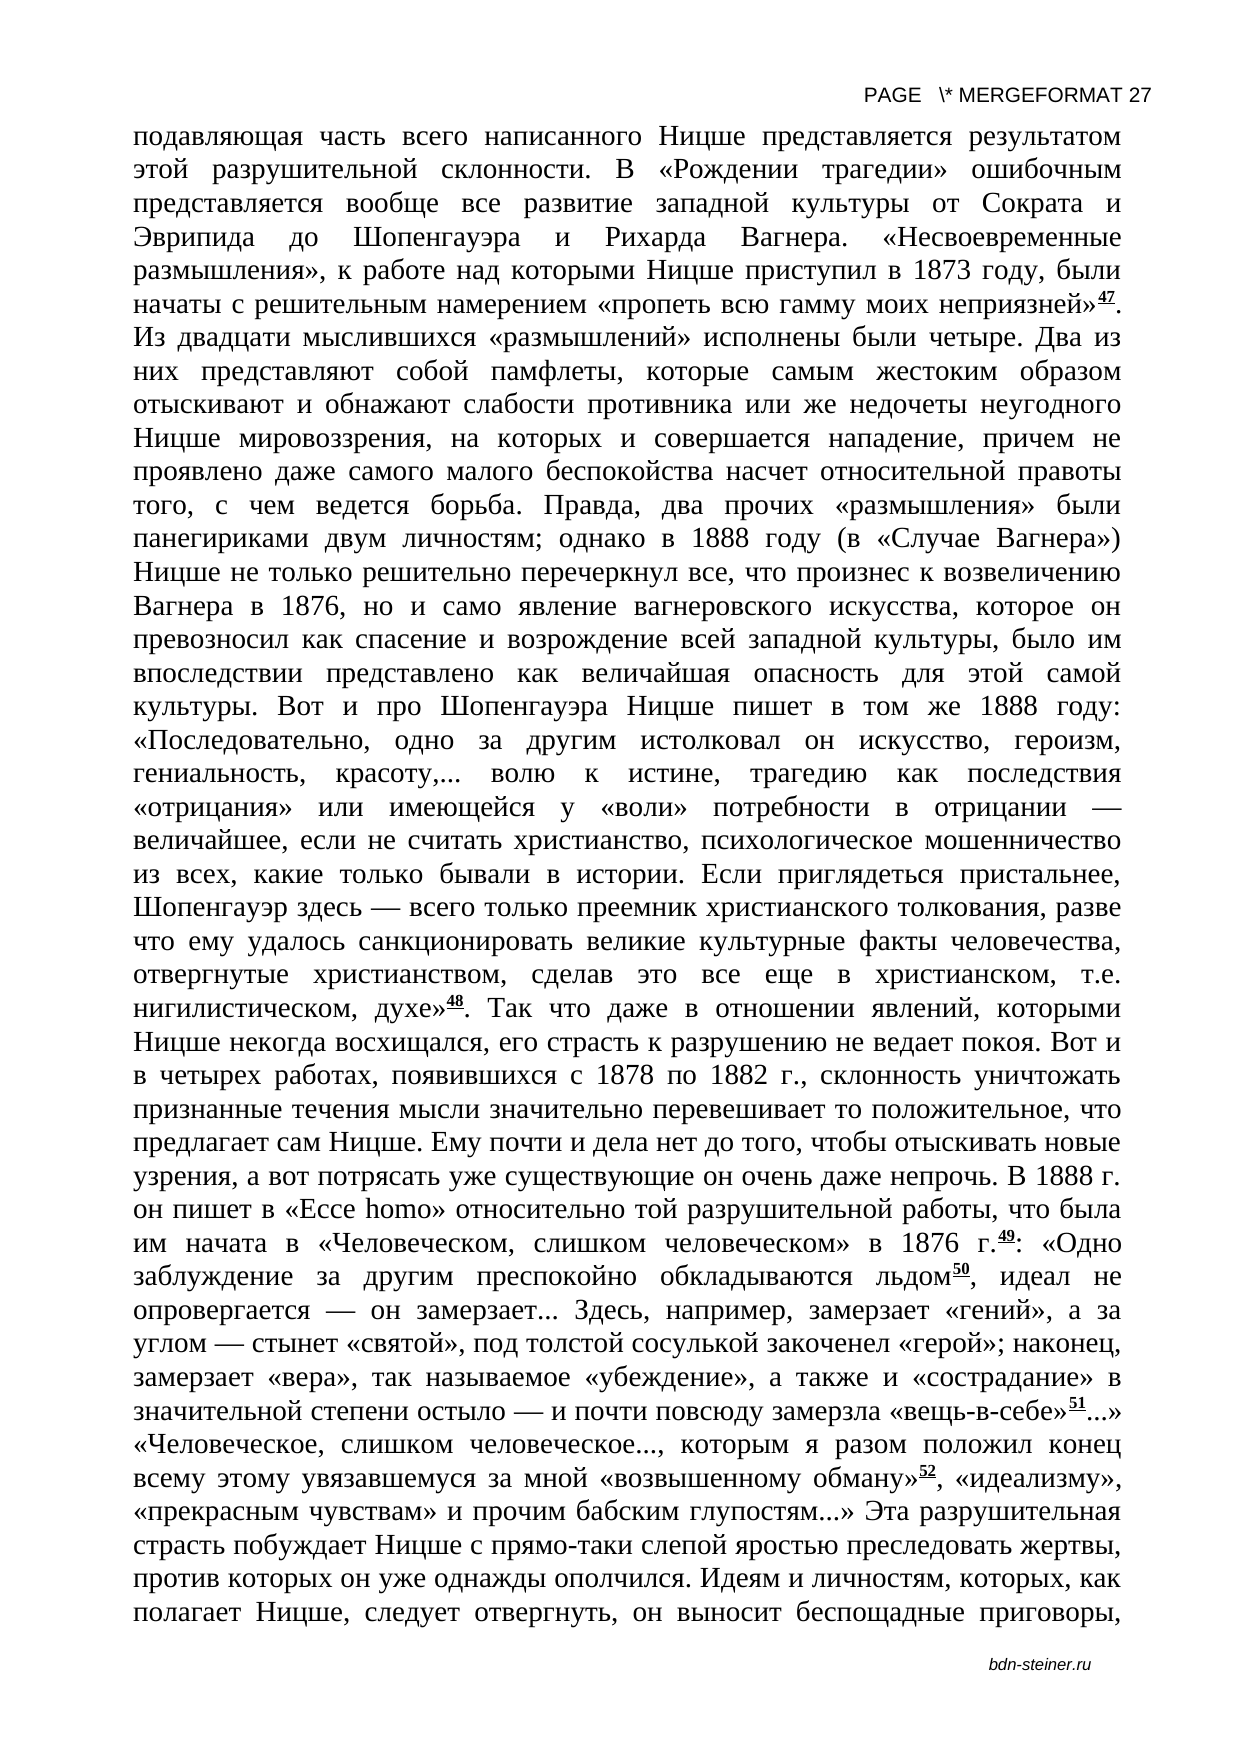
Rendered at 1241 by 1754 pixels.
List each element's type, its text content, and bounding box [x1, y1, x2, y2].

text подавляющая часть всего написанного Ницше представляется результатом этой разрушительной склонности. В «Рождении трагедии» ошибочным представляется вообще все развитие западной культуры от Сократа и Эврипида до Шопенгауэра и Рихарда Вагнера. «Несвоевременные размышления», к работе над которыми Ницше приступил в 1873 году, были начаты с решительным намерением «пропеть всю гамму моих неприязней»47. Из двадцати мыслившихся «размышлений» исполнены были четыре. Два из них представляют собой памфлеты, которые самым жестоким образом отыскивают и обнажают слабости противника или же недочеты неугодного Ницше мировоззрения, на которых и совершается нападение, причем не проявлено даже самого малого беспокойства насчет относительной правоты того, с чем ведется борьба. Правда, два прочих «размышления» были панегириками двум личностям; однако в 1888 году (в «Случае Вагнера») Ницше не только решительно перечеркнул все, что произнес к возвеличению Вагнера в 1876, но и само явление вагнеровского искусства, которое он превозносил как спасение и возрождение всей западной культуры, было им впоследствии представлено как величайшая опасность для этой самой культуры. Вот и про Шопенгауэра Ницше пишет в том же 1888 году: «Последовательно, одно за другим истолковал он искусство, героизм, гениальность, красоту,... волю к истине, трагедию как последствия «отрицания» или имеющейся у «воли» потребности в отрицании — величайшее, если не считать христианство, психологическое мошенничество из всех, какие только бывали в истории. Если приглядеться пристальнее, Шопенгауэр здесь — всего только преемник христианского толкования, разве что ему удалось санкционировать великие культурные факты человечества, отвергнутые христианством, сделав это все еще в христианском, т.е. нигилистическом, духе»48. Так что даже в отношении явлений, которыми Ницше некогда восхищался, его страсть к разрушению не ведает покоя. Вот и в четырех работах, появившихся с 1878 по 1882 г., склонность уничтожать признанные течения мысли значительно перевешивает то положительное, что предлагает сам Ницше. Ему почти и дела нет до того, чтобы отыскивать новые узрения, а вот потрясать уже существующие он очень даже непрочь. В 1888 г. он пишет в «Ессе homo» относительно той разрушительной работы, что была им начата в «Человеческом, слишком человеческом» в 1876 г.49: «Одно заблуждение за другим преспокойно обкладываются льдом50, идеал не опровергается — он замерзает... Здесь, например, замерзает «гений», а за углом — стынет «святой», под толстой сосулькой закоченел «герой»; наконец, замерзает «вера», так называемое «убеждение», а также и «сострадание» в значительной степени остыло — и почти повсюду замерзла «вещь-в-себе»51...» «Человеческое, слишком человеческое..., которым я разом положил конец всему этому увязавшемуся за мной «возвышенному обману»52, «идеализму», «прекрасным чувствам» и прочим бабским глупостям...» Эта разрушительная страсть побуждает Ницше с прямо-таки слепой яростью преследовать жертвы, против которых он уже однажды ополчился. Идеям и личностям, которых, как полагает Ницше, следует отвергнуть, он выносит беспощадные приговоры, [133, 118, 1122, 1627]
